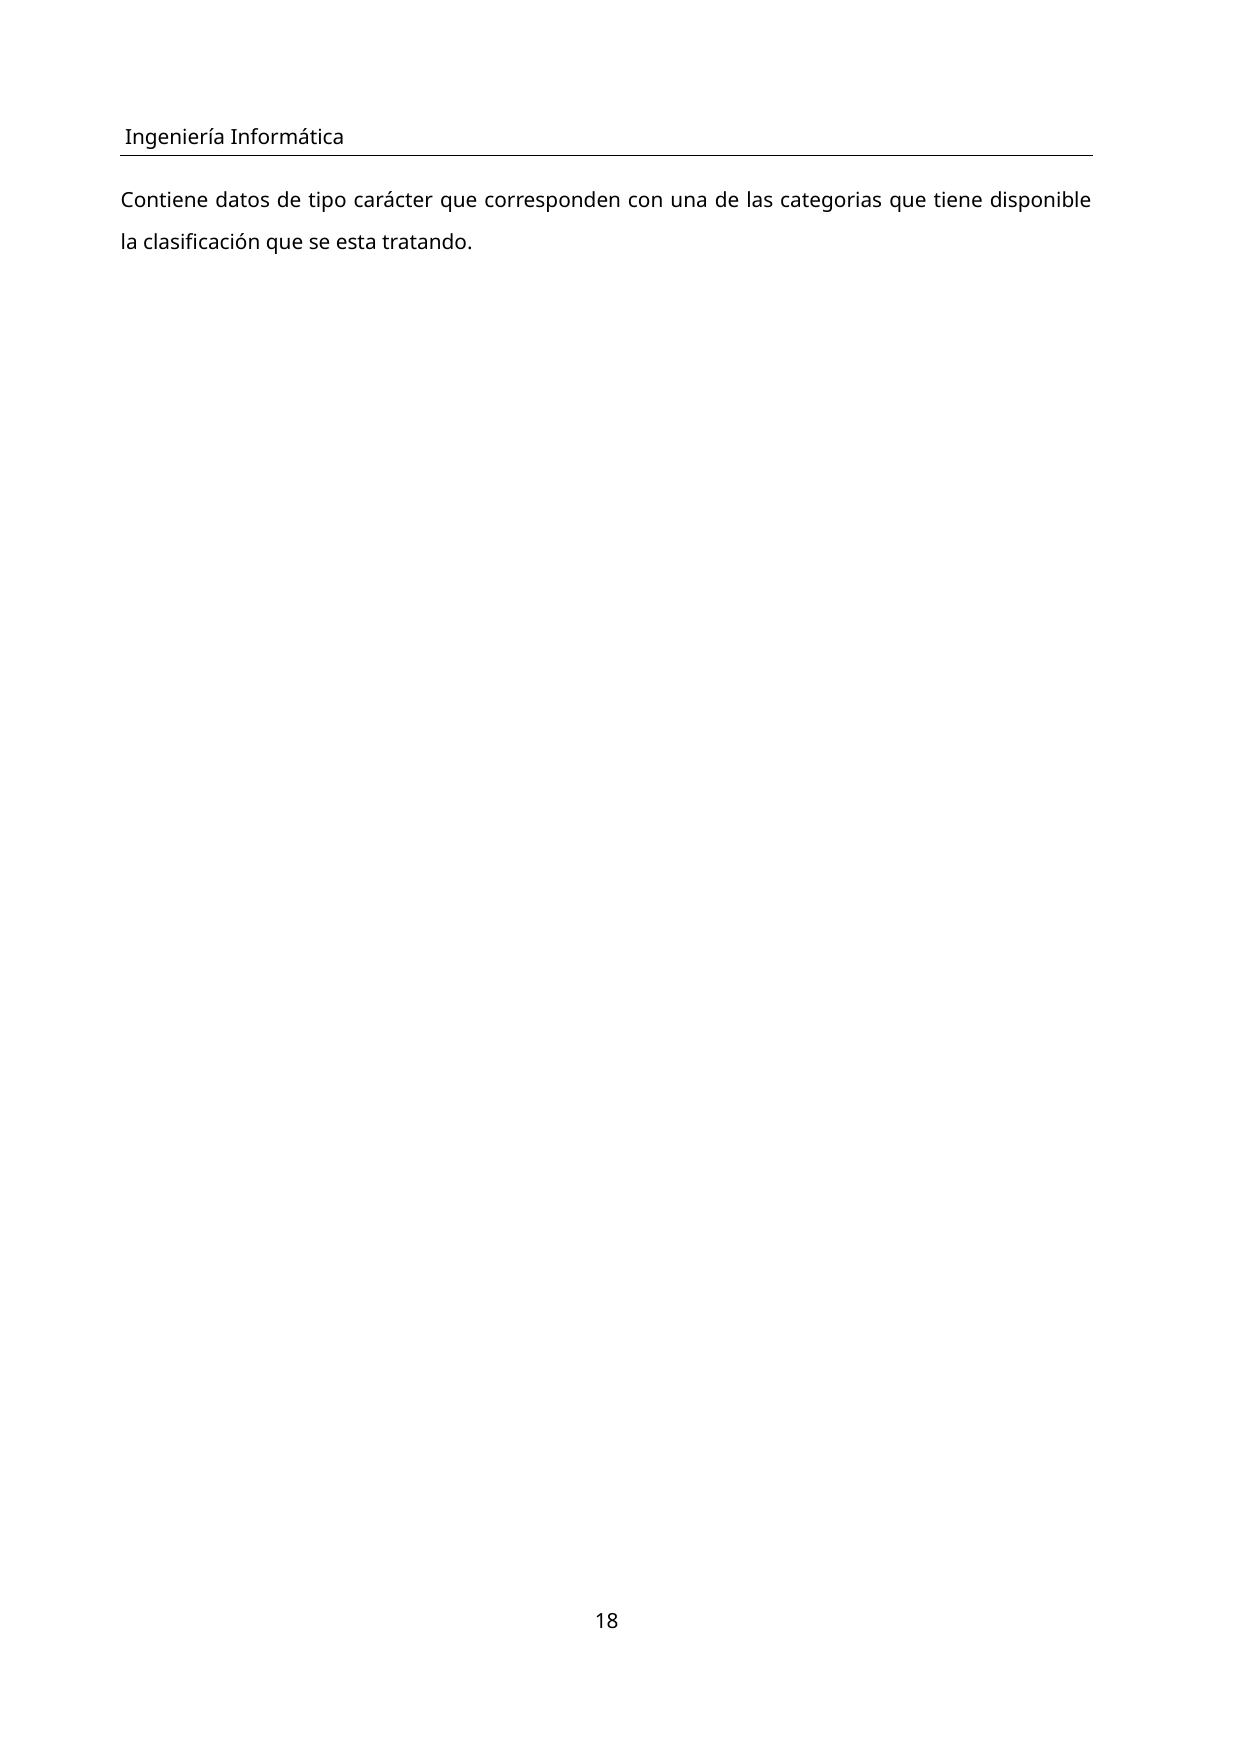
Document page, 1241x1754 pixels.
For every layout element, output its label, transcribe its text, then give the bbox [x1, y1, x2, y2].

text Contiene datos de tipo carácter que corresponden con una de las categorias que tiene disponible la clasificación que se esta tratando. [120, 185, 1093, 256]
